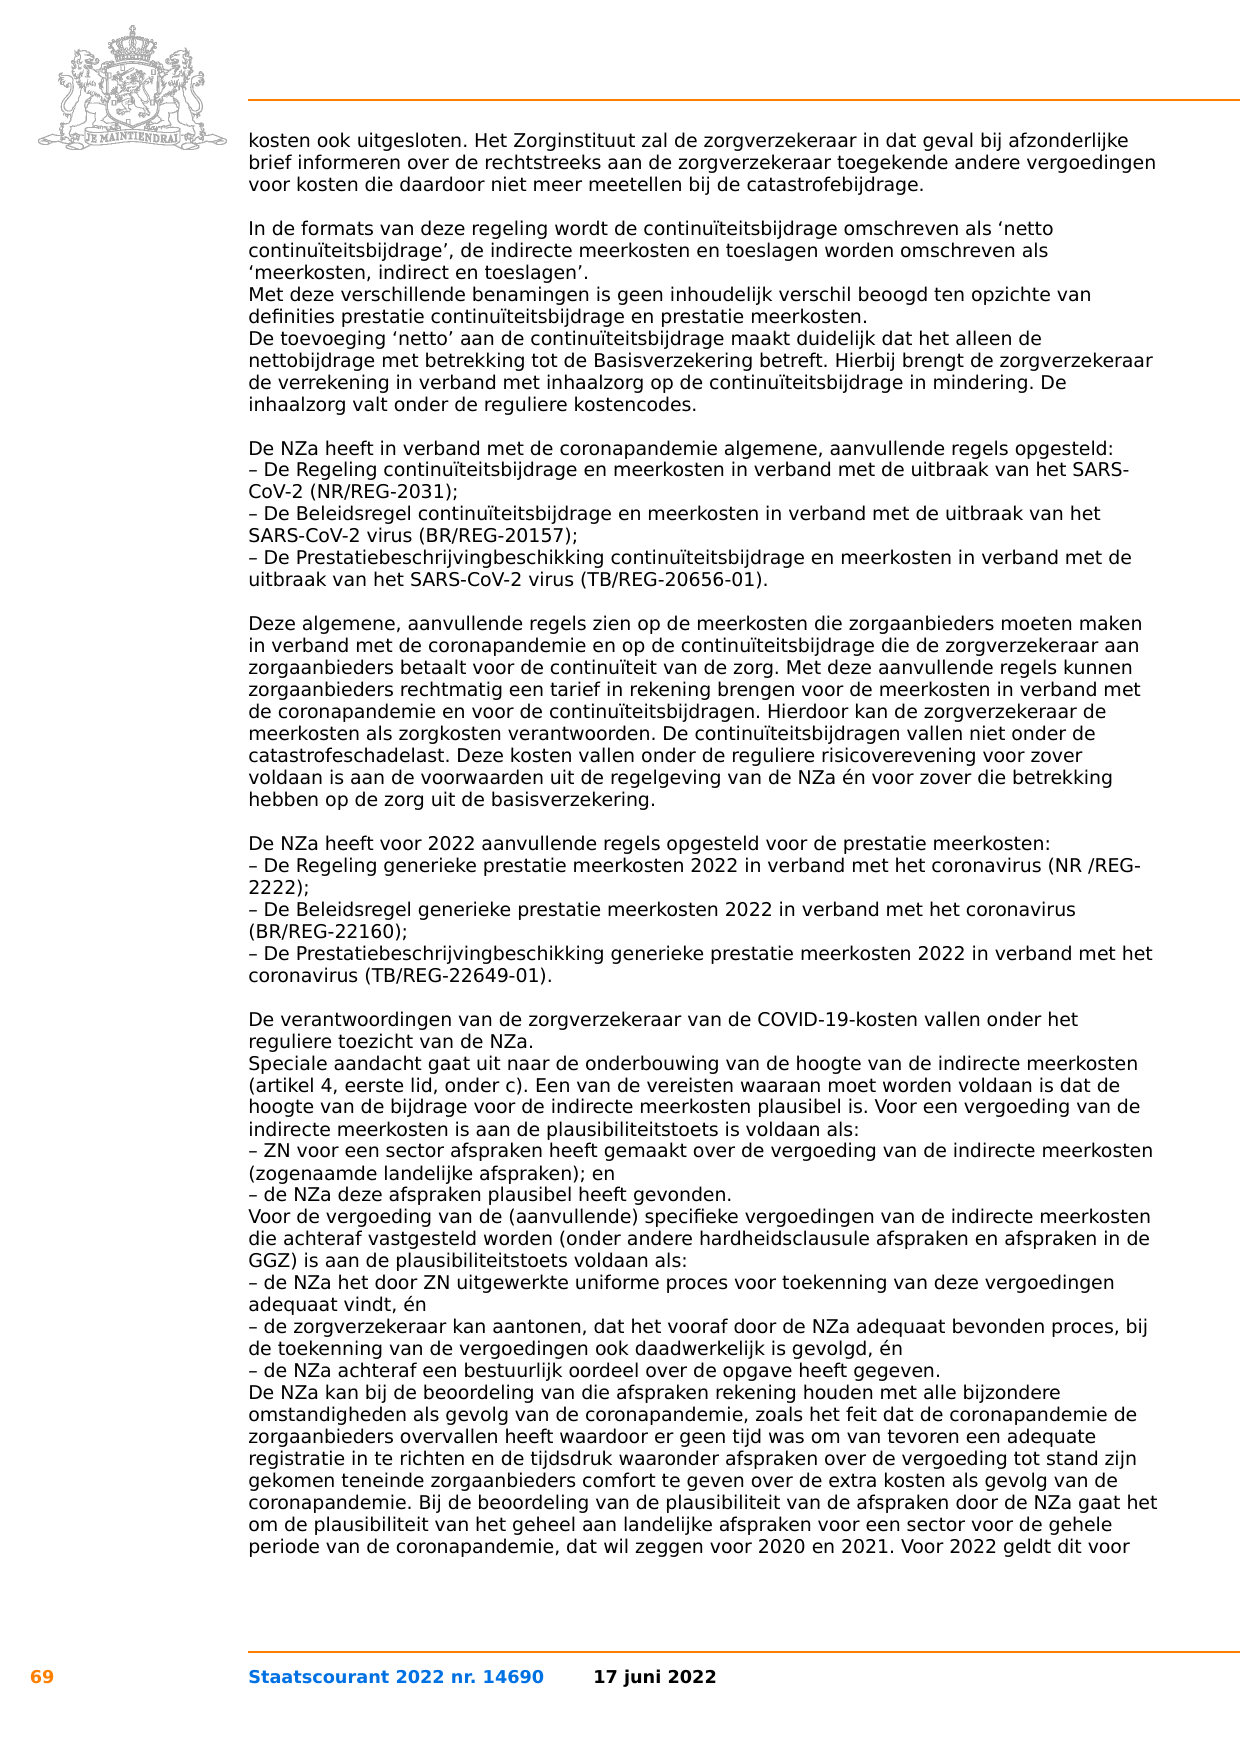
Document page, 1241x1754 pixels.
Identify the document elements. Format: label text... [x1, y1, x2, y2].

text – De Beleidsregel generieke prestatie meerkosten 2022 in verband met het coronavirus (BR/REG-22160); [248, 899, 1163, 943]
text De NZa heeft in verband met de coronapandemie algemene, aanvullende regels opgesteld: [248, 437, 1163, 459]
text – de NZa het door ZN uitgewerkte uniforme proces voor toekenning van deze vergoedingen adequaat vindt, én [248, 1272, 1163, 1316]
text – ZN voor een sector afspraken heeft gemaakt over de vergoeding van de indirecte meerkosten (zogenaamde landelijke afspraken); en [248, 1140, 1163, 1184]
text De verantwoordingen van de zorgverzekeraar van de COVID-19-kosten vallen onder het reguliere toezicht van de NZa. [248, 1008, 1163, 1052]
text Met deze verschillende benamingen is geen inhoudelijk verschil beoogd ten opzichte van definities prestatie continuïteitsbijdrage en prestatie meerkosten. [248, 284, 1163, 328]
text – de zorgverzekeraar kan aantonen, dat het vooraf door de NZa adequaat bevonden proces, bij de toekenning van de vergoedingen ook daadwerkelijk is gevolgd, én [248, 1316, 1163, 1360]
text – De Regeling continuïteitsbijdrage en meerkosten in verband met de uitbraak van het SARS-CoV-2 (NR/REG-2031); [248, 459, 1163, 503]
text kosten ook uitgesloten. Het Zorginstituut zal de zorgverzekeraar in dat geval bij afzonderlijke brief informeren over de rechtstreeks aan de zorgverzekeraar toegekende andere vergoedingen voor kosten die daardoor niet meer meetellen bij de catastrofebijdrage. [248, 130, 1163, 196]
text Voor de vergoeding van de (aanvullende) specifieke vergoedingen van de indirecte meerkosten die achteraf vastgesteld worden (onder andere hardheidsclausule afspraken en afspraken in de GGZ) is aan de plausibiliteitstoets voldaan als: [248, 1206, 1163, 1272]
text – de NZa deze afspraken plausibel heeft gevonden. [248, 1184, 1163, 1206]
text – De Prestatiebeschrijvingbeschikking generieke prestatie meerkosten 2022 in verband met het coronavirus (TB/REG-22649-01). [248, 943, 1163, 987]
text – De Prestatiebeschrijvingbeschikking continuïteitsbijdrage en meerkosten in verband met de uitbraak van het SARS-CoV-2 virus (TB/REG-20656-01). [248, 547, 1163, 591]
text – De Regeling generieke prestatie meerkosten 2022 in verband met het coronavirus (NR /REG-2222); [248, 855, 1163, 899]
text – De Beleidsregel continuïteitsbijdrage en meerkosten in verband met de uitbraak van het SARS-CoV-2 virus (BR/REG-20157); [248, 503, 1163, 547]
text De NZa kan bij de beoordeling van die afspraken rekening houden met alle bijzondere omstandigheden als gevolg van de coronapandemie, zoals het feit dat de coronapandemie de zorgaanbieders overvallen heeft waardoor er geen tijd was om van tevoren een adequate registratie in te richten en de tijdsdruk waaronder afspraken over de vergoeding tot stand zijn gekomen teneinde zorgaanbieders comfort te geven over de extra kosten als gevolg van de coronapandemie. Bij de beoordeling van de plausibiliteit van de afspraken door de NZa gaat het om de plausibiliteit van het geheel aan landelijke afspraken voor een sector voor de gehele periode van de coronapandemie, dat wil zeggen voor 2020 en 2021. Voor 2022 geldt dit voor [248, 1382, 1163, 1558]
text Speciale aandacht gaat uit naar de onderbouwing van de hoogte van de indirecte meerkosten (artikel 4, eerste lid, onder c). Een van de vereisten waaraan moet worden voldaan is dat de hoogte van de bijdrage voor de indirecte meerkosten plausibel is. Voor een vergoeding van de indirecte meerkosten is aan de plausibiliteitstoets is voldaan als: [248, 1052, 1163, 1140]
text In de formats van deze regeling wordt de continuïteitsbijdrage omschreven als ‘netto continuïteitsbijdrage’, de indirecte meerkosten en toeslagen worden omschreven als ‘meerkosten, indirect en toeslagen’. [248, 218, 1163, 284]
text De toevoeging ‘netto’ aan de continuïteitsbijdrage maakt duidelijk dat het alleen de nettobijdrage met betrekking tot de Basisverzekering betreft. Hierbij brengt de zorgverzekeraar de verrekening in verband met inhaalzorg op de continuïteitsbijdrage in mindering. De inhaalzorg valt onder de reguliere kostencodes. [248, 328, 1163, 416]
text Deze algemene, aanvullende regels zien op de meerkosten die zorgaanbieders moeten maken in verband met de coronapandemie en op de continuïteitsbijdrage die de zorgverzekeraar aan zorgaanbieders betaalt voor de continuïteit van de zorg. Met deze aanvullende regels kunnen zorgaanbieders rechtmatig een tarief in rekening brengen voor de meerkosten in verband met de coronapandemie en voor de continuïteitsbijdragen. Hierdoor kan de zorgverzekeraar de meerkosten als zorgkosten verantwoorden. De continuïteitsbijdragen vallen niet onder de catastrofeschadelast. Deze kosten vallen onder de reguliere risicoverevening voor zover voldaan is aan de voorwaarden uit de regelgeving van de NZa én voor zover die betrekking hebben op de zorg uit de basisverzekering. [248, 613, 1163, 811]
picture [38, 25, 227, 150]
text De NZa heeft voor 2022 aanvullende regels opgesteld voor de prestatie meerkosten: [248, 833, 1163, 855]
text – de NZa achteraf een bestuurlijk oordeel over de opgave heeft gegeven. [248, 1360, 1163, 1382]
